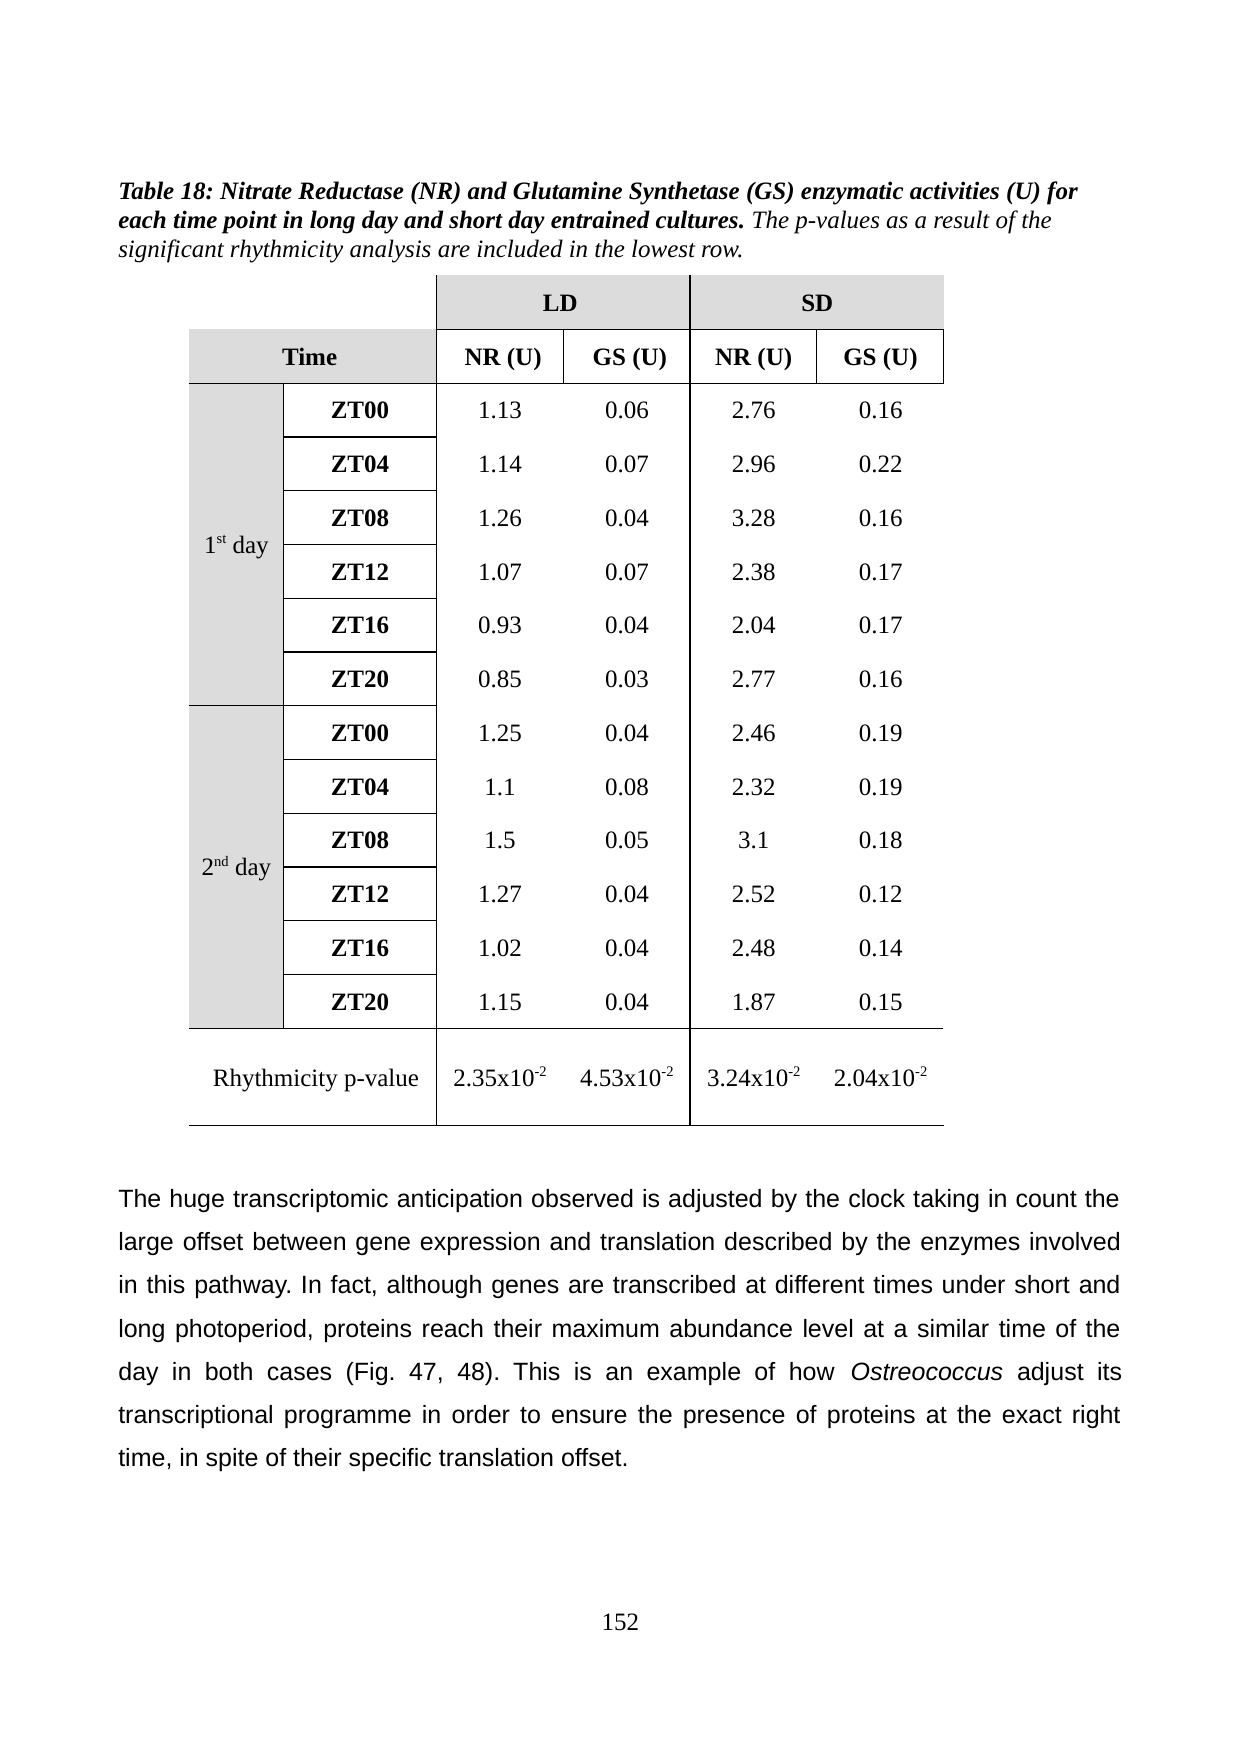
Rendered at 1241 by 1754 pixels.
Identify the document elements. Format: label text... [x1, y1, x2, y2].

table_cell 1st day [189, 384, 283, 705]
table_cell ZT12 [284, 868, 436, 920]
table_cell 2.35x10-2 [437, 1029, 563, 1125]
table_cell 2.32 [691, 759, 817, 813]
table_cell 0.22 [817, 436, 944, 490]
table_cell 3.24x10-2 [691, 1029, 817, 1125]
table_cell 0.93 [437, 598, 563, 651]
table_cell 4.53x10-2 [563, 1029, 689, 1125]
table_cell 2.38 [691, 544, 817, 598]
table_cell 1.87 [691, 974, 817, 1028]
table_cell 3.28 [691, 490, 817, 544]
table_cell 0.85 [437, 651, 563, 705]
text The huge transcriptomic anticipation observed is adjusted by the clock taking in count the large offset between gene expression and translation described by the enzymes involved in this pathway. In fact, although genes are transcribed at different times under short and long photoperiod, proteins reach their maximum abundance level at a similar time of the day in both cases (Fig. 47, 48). This is an example of how Ostreococcus adjust its transcriptional programme in order to ensure the presence of proteins at the exact right time, in spite of their specific translation offset. [118, 1184, 1122, 1472]
table_cell ZT00 [284, 384, 436, 436]
table_cell 0.16 [817, 490, 944, 544]
table_cell 0.07 [563, 544, 689, 598]
table_cell 0.19 [817, 705, 944, 759]
table_cell 0.17 [817, 544, 944, 598]
table_cell 2.48 [691, 920, 817, 974]
table_cell 0.04 [563, 598, 689, 651]
table_cell 2.52 [691, 866, 817, 920]
table_cell 2.76 [691, 384, 817, 436]
table_cell 0.04 [563, 920, 689, 974]
table_header LD [437, 275, 689, 329]
table_cell ZT04 [284, 760, 436, 813]
table_cell 2.04x10-2 [817, 1028, 944, 1125]
table_cell 0.15 [817, 974, 944, 1028]
table_cell 1.02 [437, 920, 563, 974]
table_cell NR (U) [691, 330, 816, 383]
table_cell 0.08 [563, 759, 689, 813]
table_cell ZT08 [284, 814, 436, 866]
table_cell 0.16 [817, 651, 944, 705]
table_cell 0.14 [817, 920, 944, 974]
table_cell 0.19 [817, 759, 944, 813]
table_cell 1.14 [437, 436, 563, 490]
table_cell 1.5 [437, 813, 563, 866]
table_cell 0.04 [563, 974, 689, 1028]
table_cell ZT16 [284, 921, 436, 974]
table_cell NR (U) [437, 330, 563, 383]
table_cell 2nd day [189, 706, 283, 1028]
table_cell ZT08 [284, 491, 436, 544]
table_cell 1.13 [437, 384, 563, 436]
text Table 18: Nitrate Reductase (NR) and Glutamine Synthetase (GS) enzymatic activities (U) for each time point in long day and short day entrained cultures. The p-values as a result of the significant rhythmicity analysis are included in the lowest row. [118, 176, 1122, 263]
table_cell 0.04 [563, 866, 689, 920]
table_cell 2.46 [691, 705, 817, 759]
table_cell 0.03 [563, 651, 689, 705]
table_cell 2.04 [691, 598, 817, 651]
table_cell 0.16 [817, 384, 944, 436]
table_cell ZT20 [284, 653, 436, 705]
table_cell ZT12 [284, 545, 436, 598]
table_cell 1.27 [437, 866, 563, 920]
table_cell 0.07 [563, 436, 689, 490]
table_cell GS (U) [817, 330, 943, 383]
table_cell Time [189, 329, 436, 383]
table_cell ZT00 [284, 706, 436, 759]
table_cell 0.04 [563, 490, 689, 544]
table_cell ZT16 [284, 599, 436, 651]
table_cell 1.26 [437, 490, 563, 544]
table_cell ZT20 [284, 975, 436, 1028]
table_cell 0.18 [817, 813, 944, 866]
table_cell 1.15 [437, 974, 563, 1028]
table_cell 1.25 [437, 705, 563, 759]
table_cell 2.77 [691, 651, 817, 705]
table_cell 0.05 [563, 813, 689, 866]
table_cell 0.12 [817, 866, 944, 920]
table_cell 3.1 [691, 813, 817, 866]
table_cell 1.1 [437, 759, 563, 813]
table_cell 0.17 [817, 598, 944, 651]
table_cell 0.04 [563, 705, 689, 759]
table_cell Rhythmicity p-value [189, 1029, 436, 1125]
table_cell 0.06 [563, 384, 689, 436]
table_cell ZT04 [284, 438, 436, 490]
table_header [283, 275, 436, 329]
table_cell GS (U) [564, 330, 689, 383]
table_cell 2.96 [691, 436, 817, 490]
table_cell 1.07 [437, 544, 563, 598]
table_header SD [691, 275, 944, 329]
table_header [189, 275, 283, 329]
